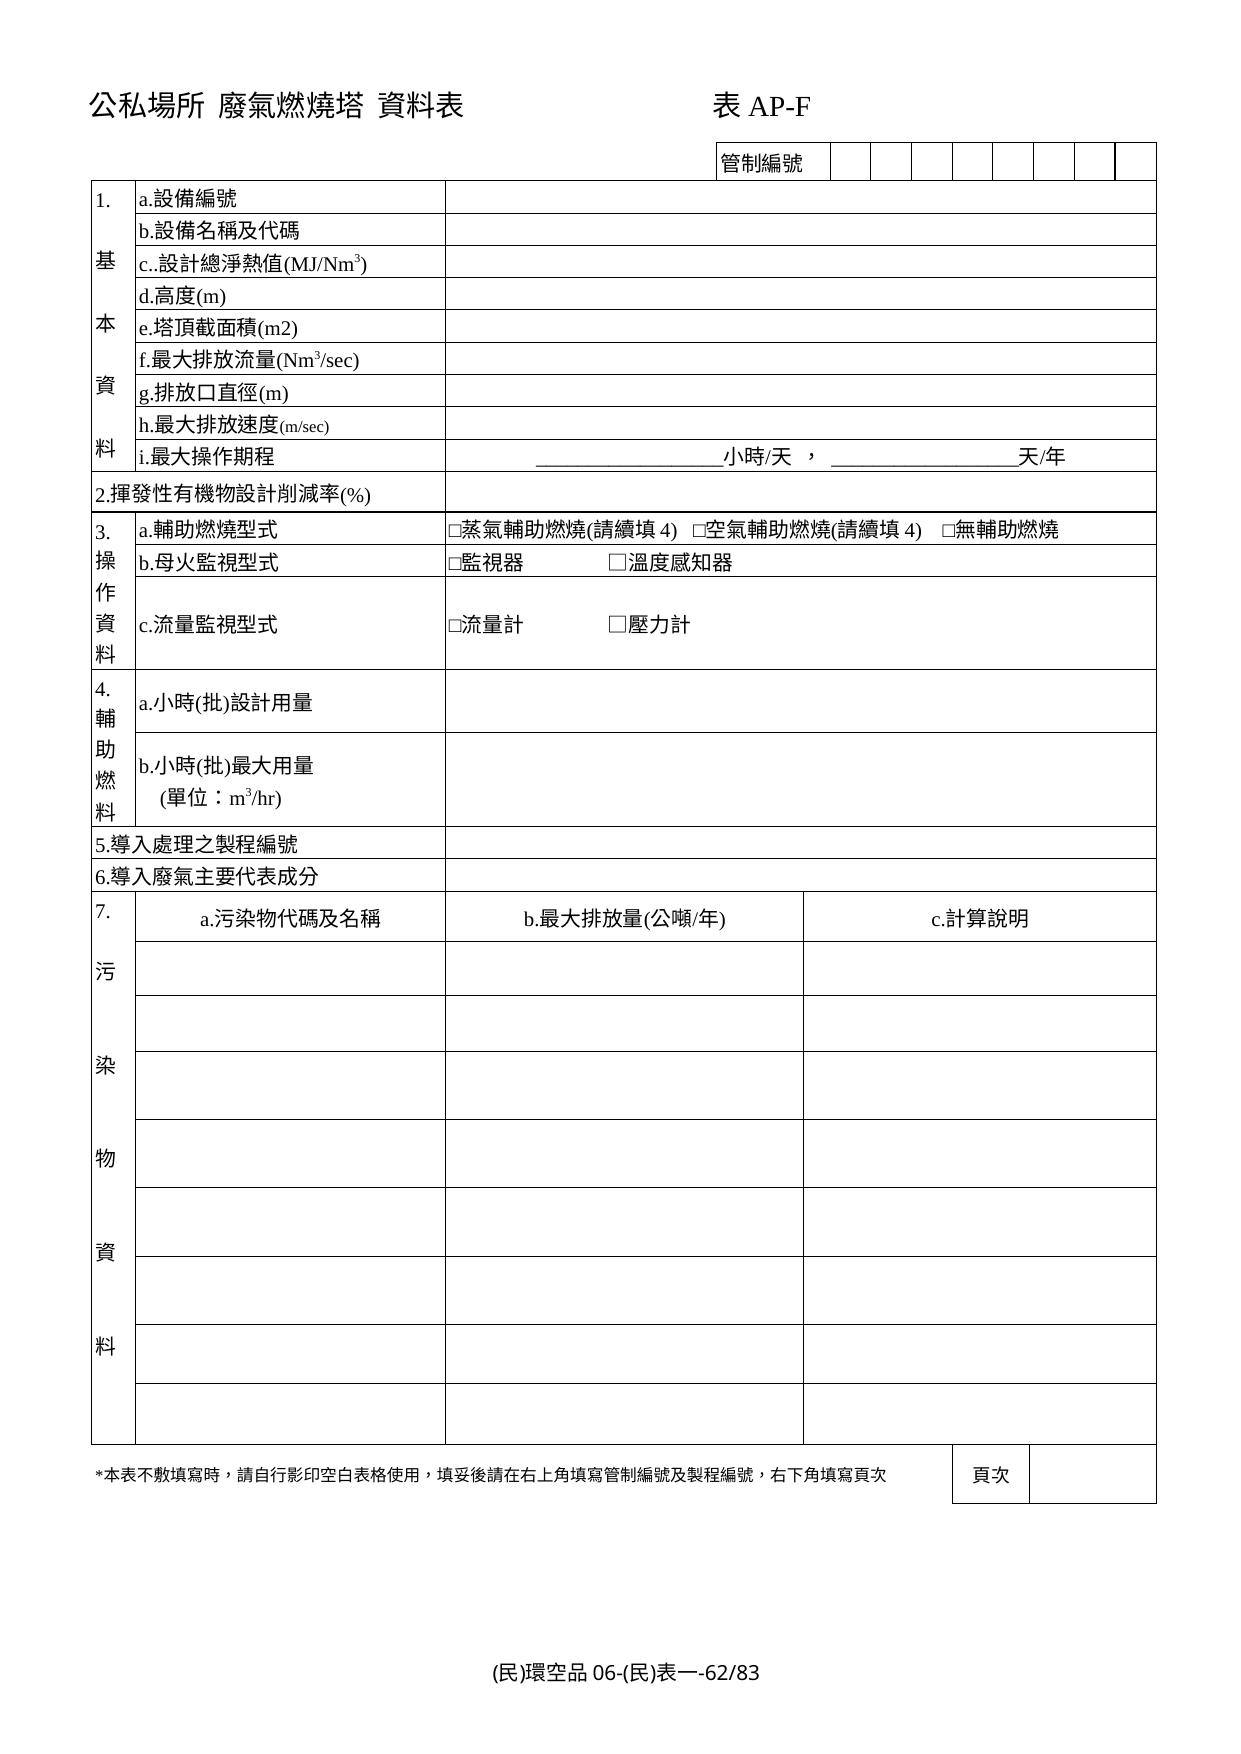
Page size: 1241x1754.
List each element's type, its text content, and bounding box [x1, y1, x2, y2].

table_cell f.最大排放流量(Nm3/sec) [136, 343, 445, 374]
table_cell [136, 996, 445, 1051]
table_cell [446, 827, 1156, 858]
table_cell [446, 310, 1156, 342]
table_cell [446, 1257, 803, 1324]
table_header 管制編號 [717, 143, 830, 180]
table_cell [136, 1188, 445, 1256]
table_cell [446, 407, 1156, 438]
table_cell 4. 輔 助 燃料 [92, 670, 135, 826]
table_cell i.最大操作期程 [136, 440, 445, 471]
table_cell [446, 859, 1156, 891]
table_cell [804, 996, 1156, 1051]
table_cell c..設計總淨熱值(MJ/Nm3) [136, 246, 445, 277]
table_cell b.小時(批)最大用量 (單位：m3/hr) [136, 733, 445, 826]
table_cell [804, 1120, 1156, 1187]
table_cell [446, 246, 1156, 277]
table_cell [1030, 1445, 1156, 1503]
table_cell [136, 1325, 445, 1383]
table_cell b.設備名稱及代碼 [136, 214, 445, 245]
table_header [871, 143, 911, 180]
table_cell 3. 操 作 資 料 [92, 513, 135, 669]
table_cell □流量計 □壓力計 [446, 577, 1156, 669]
table_cell [136, 1052, 445, 1119]
table_cell c.計算說明 [804, 892, 1156, 941]
table_cell [136, 1257, 445, 1324]
table_cell [446, 1325, 803, 1383]
table_cell [446, 472, 1156, 511]
table_cell h.最大排放速度(m/sec) [136, 407, 445, 438]
table_header [993, 143, 1033, 180]
text 公私場所 廢氣燃燒塔 資料表 表AP-F [89, 67, 1163, 142]
table_cell [804, 1257, 1156, 1324]
table_cell a.輔助燃燒型式 [136, 513, 445, 544]
table_cell [446, 375, 1156, 406]
table_cell [136, 942, 445, 995]
table_cell [446, 278, 1156, 309]
table_header [135, 142, 445, 180]
table_cell [804, 1052, 1156, 1119]
table_cell [136, 1384, 445, 1444]
table_cell [804, 1188, 1156, 1256]
table_cell d.高度(m) [136, 278, 445, 309]
table_cell b.最大排放量(公噸/年) [446, 892, 803, 941]
table_cell b.母火監視型式 [136, 545, 445, 576]
table_cell [804, 1384, 1156, 1444]
table_cell c.流量監視型式 [136, 577, 445, 669]
table_header [1034, 143, 1074, 180]
table_cell □蒸氣輔助燃燒(請續填4) □空氣輔助燃燒(請續填4) □無輔助燃燒 [446, 513, 1156, 544]
table_header [953, 143, 992, 180]
table_cell 頁次 [953, 1445, 1029, 1503]
table_cell [446, 1120, 803, 1187]
table_cell a.污染物代碼及名稱 [136, 892, 445, 941]
table_header [92, 142, 135, 180]
table_cell 2.揮發性有機物設計削減率(%) [92, 472, 445, 511]
table_cell e.塔頂截面積(m2) [136, 310, 445, 342]
table_cell [446, 1188, 803, 1256]
table_cell [446, 181, 1156, 212]
table_cell [446, 343, 1156, 374]
table_cell __________________小時/天 ， __________________天/年 [446, 440, 1156, 471]
table_cell *本表不敷填寫時，請自行影印空白表格使用，填妥後請在右上角填寫管制編號及製程編號，右下角填寫頁次 [92, 1445, 952, 1503]
table_cell [804, 942, 1156, 995]
table_header [1116, 143, 1156, 180]
table_cell □監視器 □溫度感知器 [446, 545, 1156, 576]
table_cell [446, 996, 803, 1051]
table_cell 6.導入廢氣主要代表成分 [92, 859, 445, 891]
table_cell [446, 214, 1156, 245]
table_cell 7. 污 染 物 資 料 [92, 892, 135, 1444]
table_cell [446, 670, 1156, 732]
table_cell 1. 基 本 資 料 [92, 181, 135, 471]
table_header [1075, 143, 1114, 180]
table_header [912, 143, 952, 180]
table_cell [804, 1325, 1156, 1383]
table_cell a.設備編號 [136, 181, 445, 212]
table_cell [446, 1052, 803, 1119]
table_header [445, 142, 716, 180]
table_cell [446, 733, 1156, 826]
table_cell 5.導入處理之製程編號 [92, 827, 445, 858]
table_header [831, 143, 870, 180]
table_cell [446, 1384, 803, 1444]
table_cell [136, 1120, 445, 1187]
table_cell g.排放口直徑(m) [136, 375, 445, 406]
table_cell a.小時(批)設計用量 [136, 670, 445, 732]
table_cell [446, 942, 803, 995]
